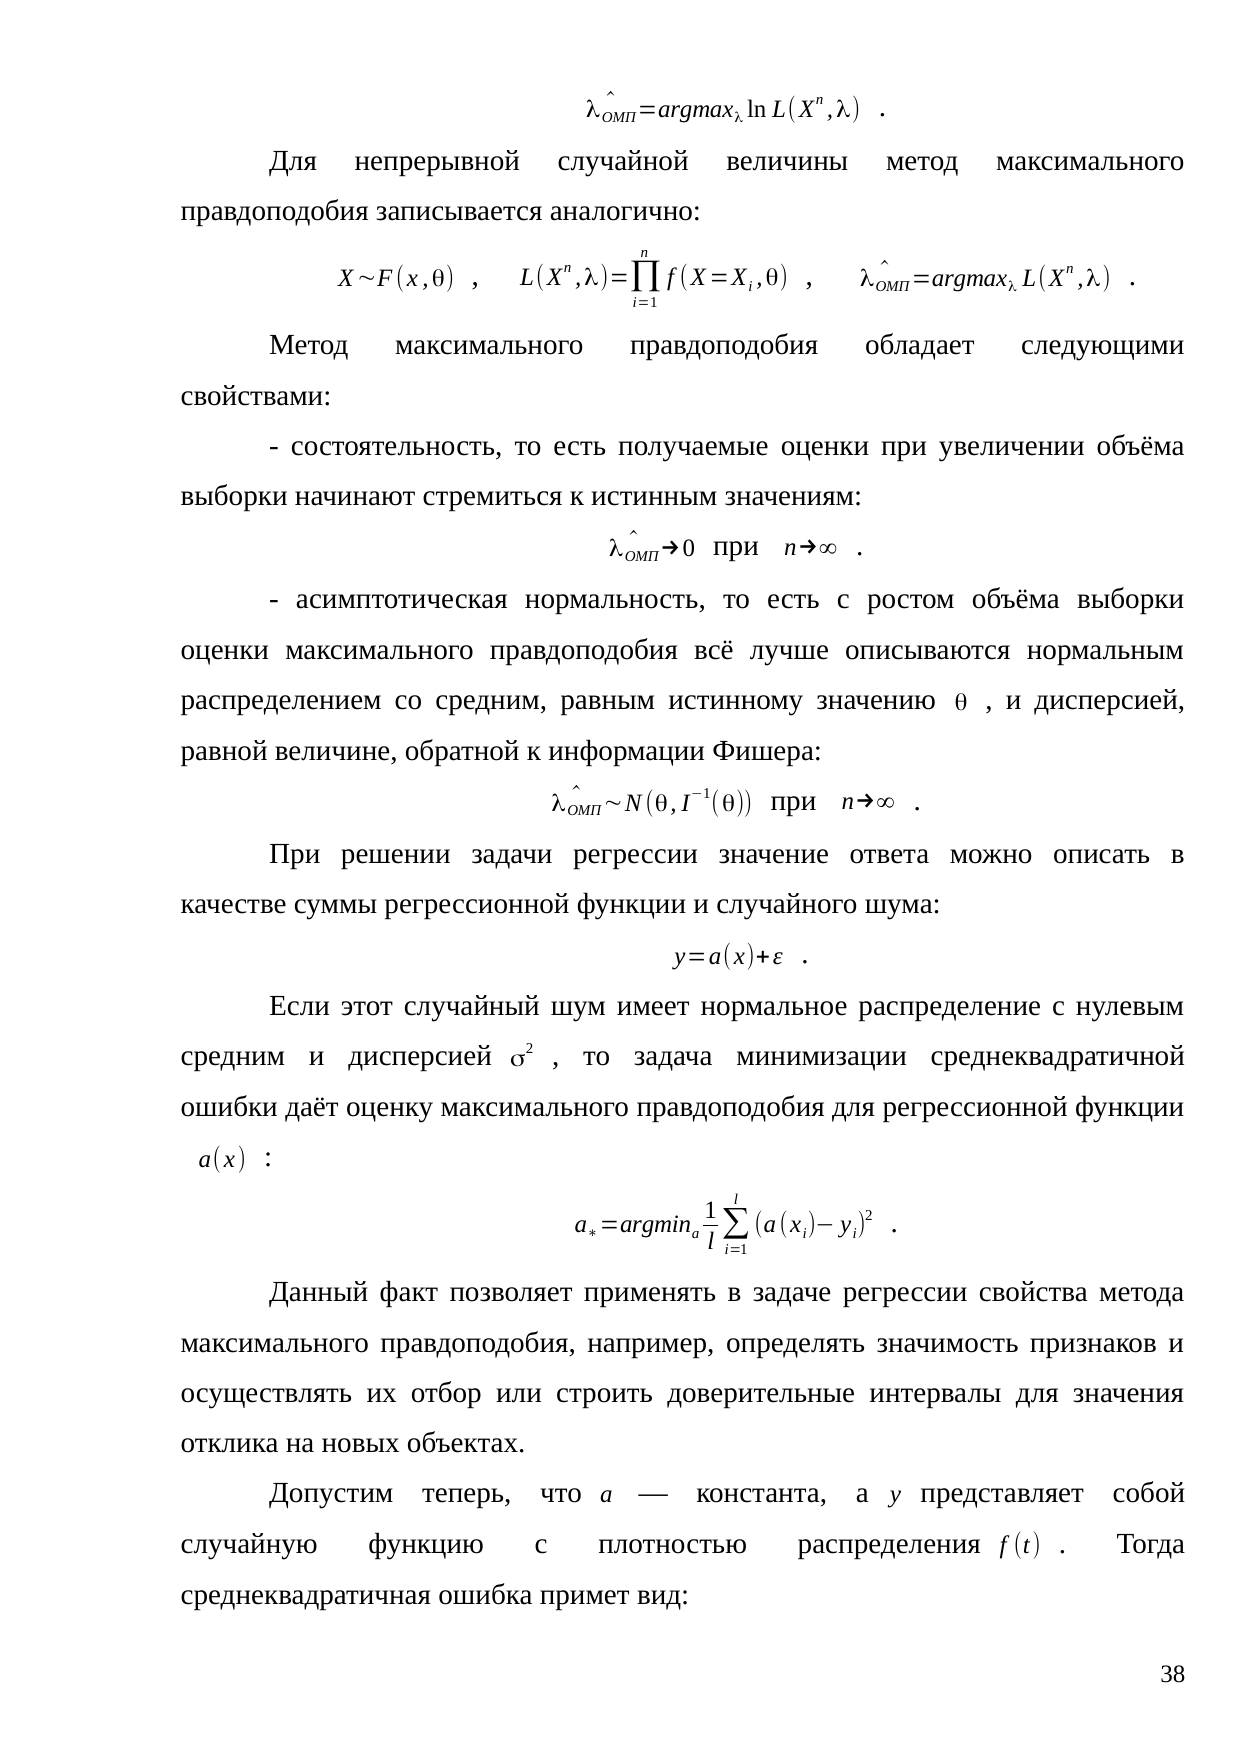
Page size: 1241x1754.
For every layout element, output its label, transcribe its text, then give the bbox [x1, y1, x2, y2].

text - асимптотическая нормальность, то есть с ростом объёма выборки оценки максимального правдоподобия всё лучше описываются нормальным распределением со средним, равным истинному значению, и дисперсией, равной величине, обратной к информации Фишера: [180, 582, 1185, 766]
text . [180, 89, 1185, 126]
text При решении задачи регрессии значение ответа можно описать в качестве суммы регрессионной функции и случайного шума: [180, 836, 1185, 920]
text . [180, 1190, 1185, 1258]
text Метод максимального правдоподобия обладает следующими свойствами: [180, 327, 1185, 411]
text . [180, 937, 1185, 971]
text Если этот случайный шум имеет нормальное распределение с нулевым средним и дисперсией, то задача минимизации среднеквадратичной ошибки даёт оценку максимального правдоподобия для регрессионной функции : [180, 988, 1185, 1173]
text Для непрерывной случайной величины метод максимального правдоподобия записывается аналогично: [180, 143, 1185, 226]
text при . [180, 783, 1185, 819]
text , , . [180, 243, 1185, 311]
text при . [180, 528, 1185, 565]
text Допустим теперь, что — константа, апредставляет собой случайную функцию с плотностью распределения. Тогда среднеквадратичная ошибка примет вид: [180, 1476, 1185, 1611]
text - состоятельность, то есть получаемые оценки при увеличении объёма выборки начинают стремиться к истинным значениям: [180, 428, 1185, 512]
text Данный факт позволяет применять в задаче регрессии свойства метода максимального правдоподобия, например, определять значимость признаков и осуществлять их отбор или строить доверительные интервалы для значения отклика на новых объектах. [180, 1274, 1185, 1459]
